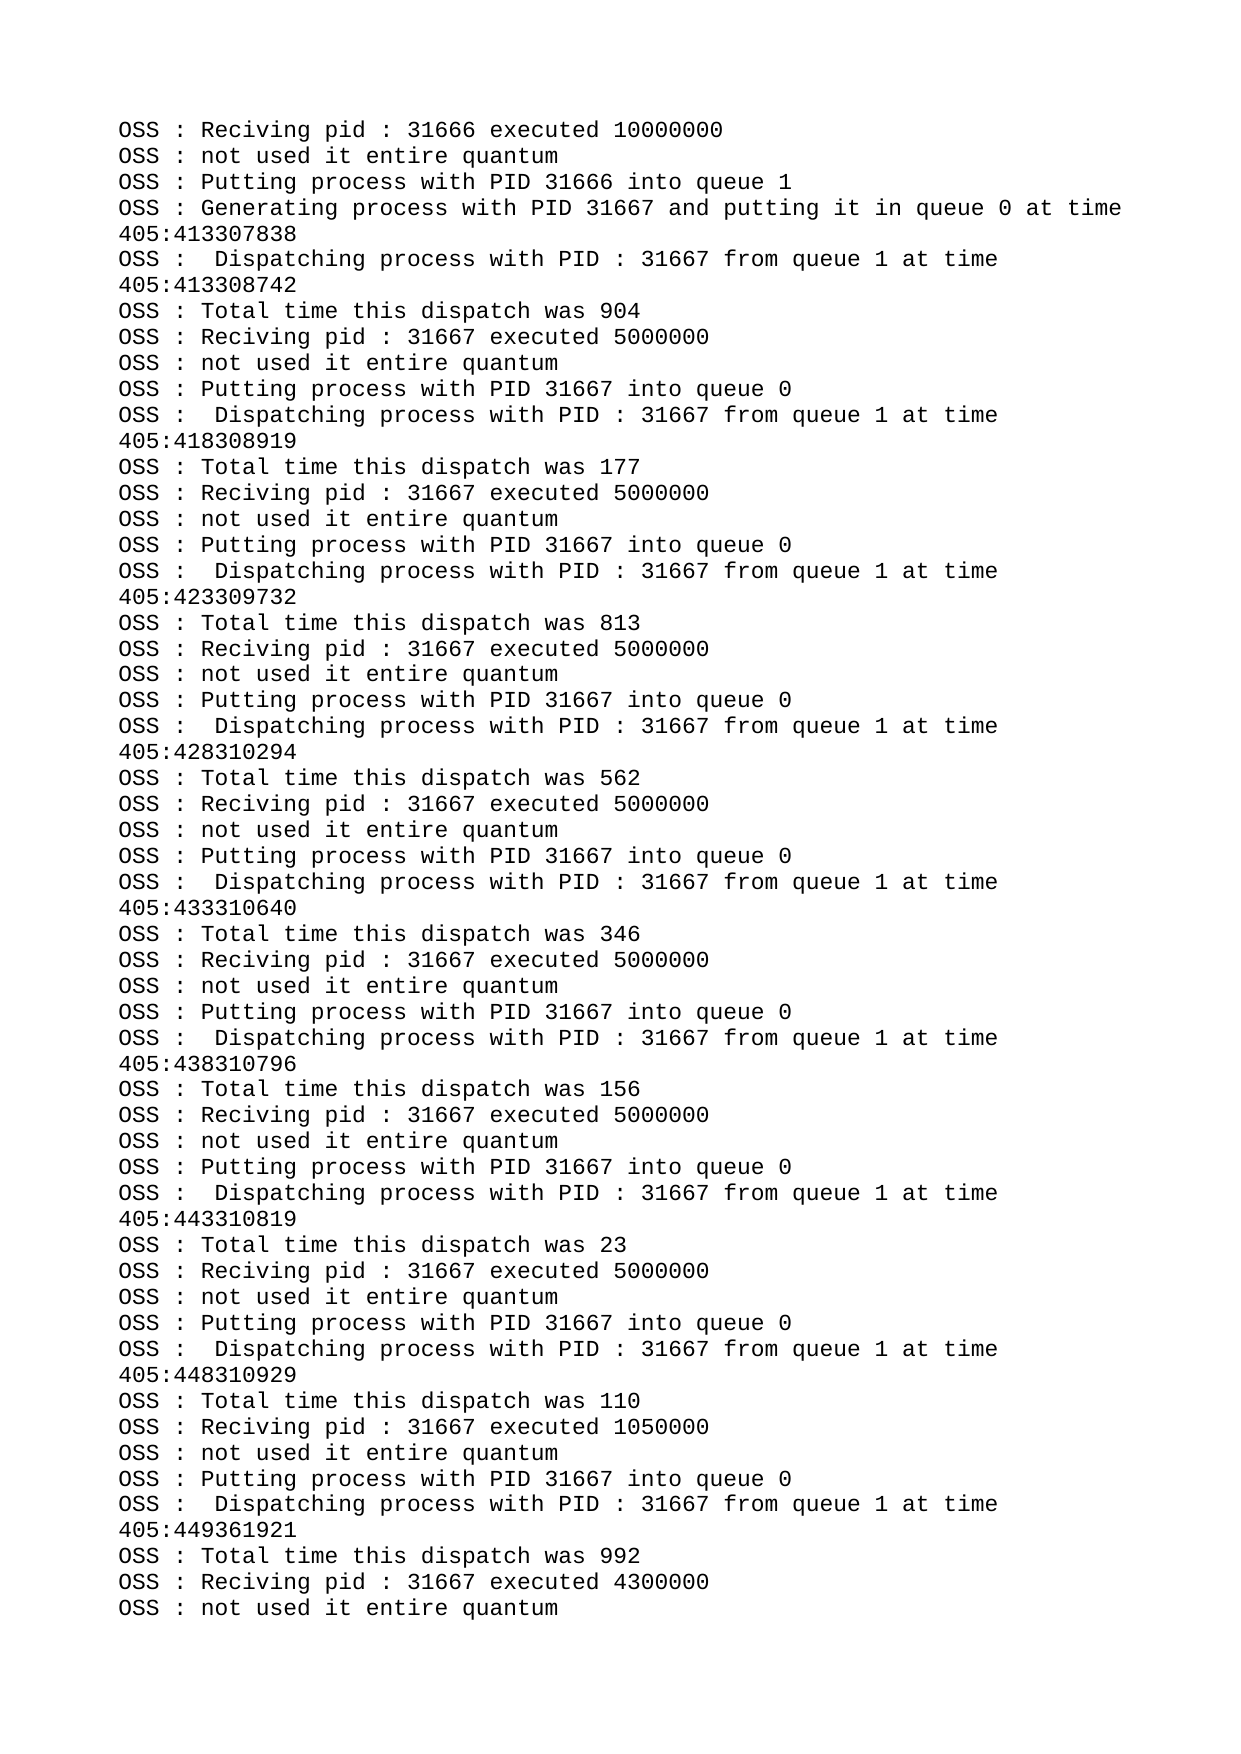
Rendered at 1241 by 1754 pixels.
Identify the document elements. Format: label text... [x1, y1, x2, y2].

text OSS : Dispatching process with PID : 31667 from queue 1 at time 405:448310929 [118, 1337, 1122, 1389]
text OSS : Reciving pid : 31666 executed 10000000 [118, 118, 1122, 144]
text OSS : not used it entire quantum [118, 1441, 1122, 1467]
text OSS : Reciving pid : 31667 executed 5000000 [118, 481, 1122, 507]
text OSS : Dispatching process with PID : 31667 from queue 1 at time 405:423309732 [118, 559, 1122, 611]
text OSS : not used it entire quantum [118, 663, 1122, 689]
text OSS : Putting process with PID 31667 into queue 0 [118, 1311, 1122, 1337]
text OSS : Total time this dispatch was 904 [118, 300, 1122, 326]
text OSS : Putting process with PID 31667 into queue 0 [118, 1467, 1122, 1493]
text OSS : Reciving pid : 31667 executed 5000000 [118, 792, 1122, 818]
text OSS : Total time this dispatch was 177 [118, 455, 1122, 481]
text OSS : Dispatching process with PID : 31667 from queue 1 at time 405:433310640 [118, 870, 1122, 922]
text OSS : Dispatching process with PID : 31667 from queue 1 at time 405:438310796 [118, 1026, 1122, 1078]
text OSS : Dispatching process with PID : 31667 from queue 1 at time 405:413308742 [118, 248, 1122, 300]
text OSS : Total time this dispatch was 813 [118, 611, 1122, 637]
text OSS : Putting process with PID 31667 into queue 0 [118, 1000, 1122, 1026]
text OSS : Dispatching process with PID : 31667 from queue 1 at time 405:449361921 [118, 1493, 1122, 1545]
text OSS : Reciving pid : 31667 executed 5000000 [118, 326, 1122, 352]
text OSS : Total time this dispatch was 23 [118, 1233, 1122, 1259]
text OSS : Reciving pid : 31667 executed 5000000 [118, 637, 1122, 663]
text OSS : Putting process with PID 31667 into queue 0 [118, 844, 1122, 870]
text OSS : not used it entire quantum [118, 974, 1122, 1000]
text OSS : Total time this dispatch was 992 [118, 1545, 1122, 1571]
text OSS : Generating process with PID 31667 and putting it in queue 0 at time 405:413307838 [118, 196, 1122, 248]
text OSS : Reciving pid : 31667 executed 5000000 [118, 1259, 1122, 1285]
text OSS : Total time this dispatch was 110 [118, 1389, 1122, 1415]
text OSS : not used it entire quantum [118, 144, 1122, 170]
text OSS : Reciving pid : 31667 executed 5000000 [118, 948, 1122, 974]
text OSS : Reciving pid : 31667 executed 5000000 [118, 1104, 1122, 1130]
text OSS : not used it entire quantum [118, 1130, 1122, 1156]
text OSS : Total time this dispatch was 156 [118, 1078, 1122, 1104]
text OSS : not used it entire quantum [118, 352, 1122, 377]
text OSS : Reciving pid : 31667 executed 1050000 [118, 1415, 1122, 1441]
text OSS : Total time this dispatch was 562 [118, 767, 1122, 792]
text OSS : Dispatching process with PID : 31667 from queue 1 at time 405:428310294 [118, 715, 1122, 767]
text OSS : Putting process with PID 31667 into queue 0 [118, 1156, 1122, 1182]
text OSS : Putting process with PID 31667 into queue 0 [118, 377, 1122, 403]
text OSS : not used it entire quantum [118, 1597, 1122, 1622]
text OSS : Putting process with PID 31667 into queue 0 [118, 689, 1122, 715]
text OSS : Dispatching process with PID : 31667 from queue 1 at time 405:443310819 [118, 1182, 1122, 1233]
text OSS : not used it entire quantum [118, 507, 1122, 533]
text OSS : not used it entire quantum [118, 1285, 1122, 1311]
text OSS : Dispatching process with PID : 31667 from queue 1 at time 405:418308919 [118, 403, 1122, 455]
text OSS : not used it entire quantum [118, 818, 1122, 844]
text OSS : Putting process with PID 31667 into queue 0 [118, 533, 1122, 559]
text OSS : Putting process with PID 31666 into queue 1 [118, 170, 1122, 196]
text OSS : Total time this dispatch was 346 [118, 922, 1122, 948]
text OSS : Reciving pid : 31667 executed 4300000 [118, 1571, 1122, 1597]
